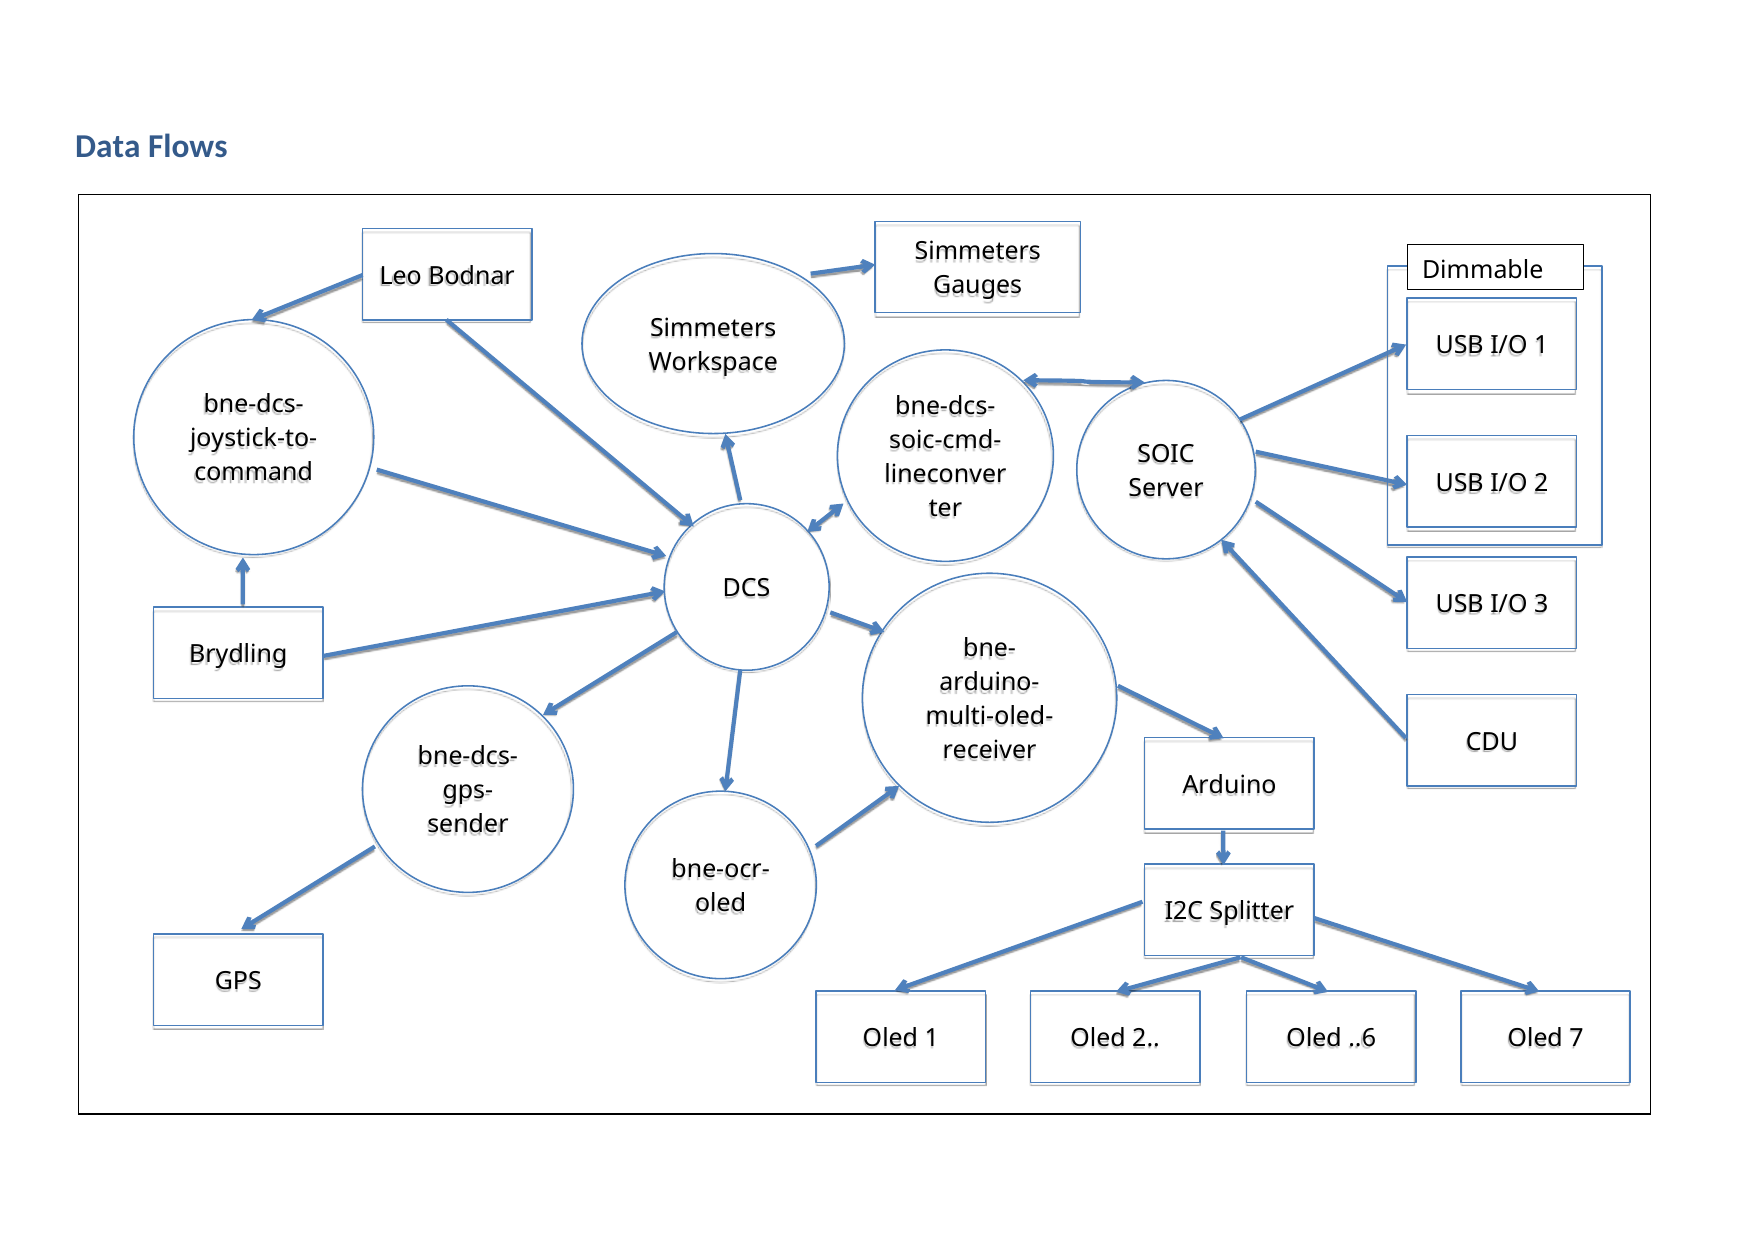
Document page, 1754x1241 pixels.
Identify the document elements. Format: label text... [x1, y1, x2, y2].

subtitle Data Flows [75, 125, 1679, 166]
